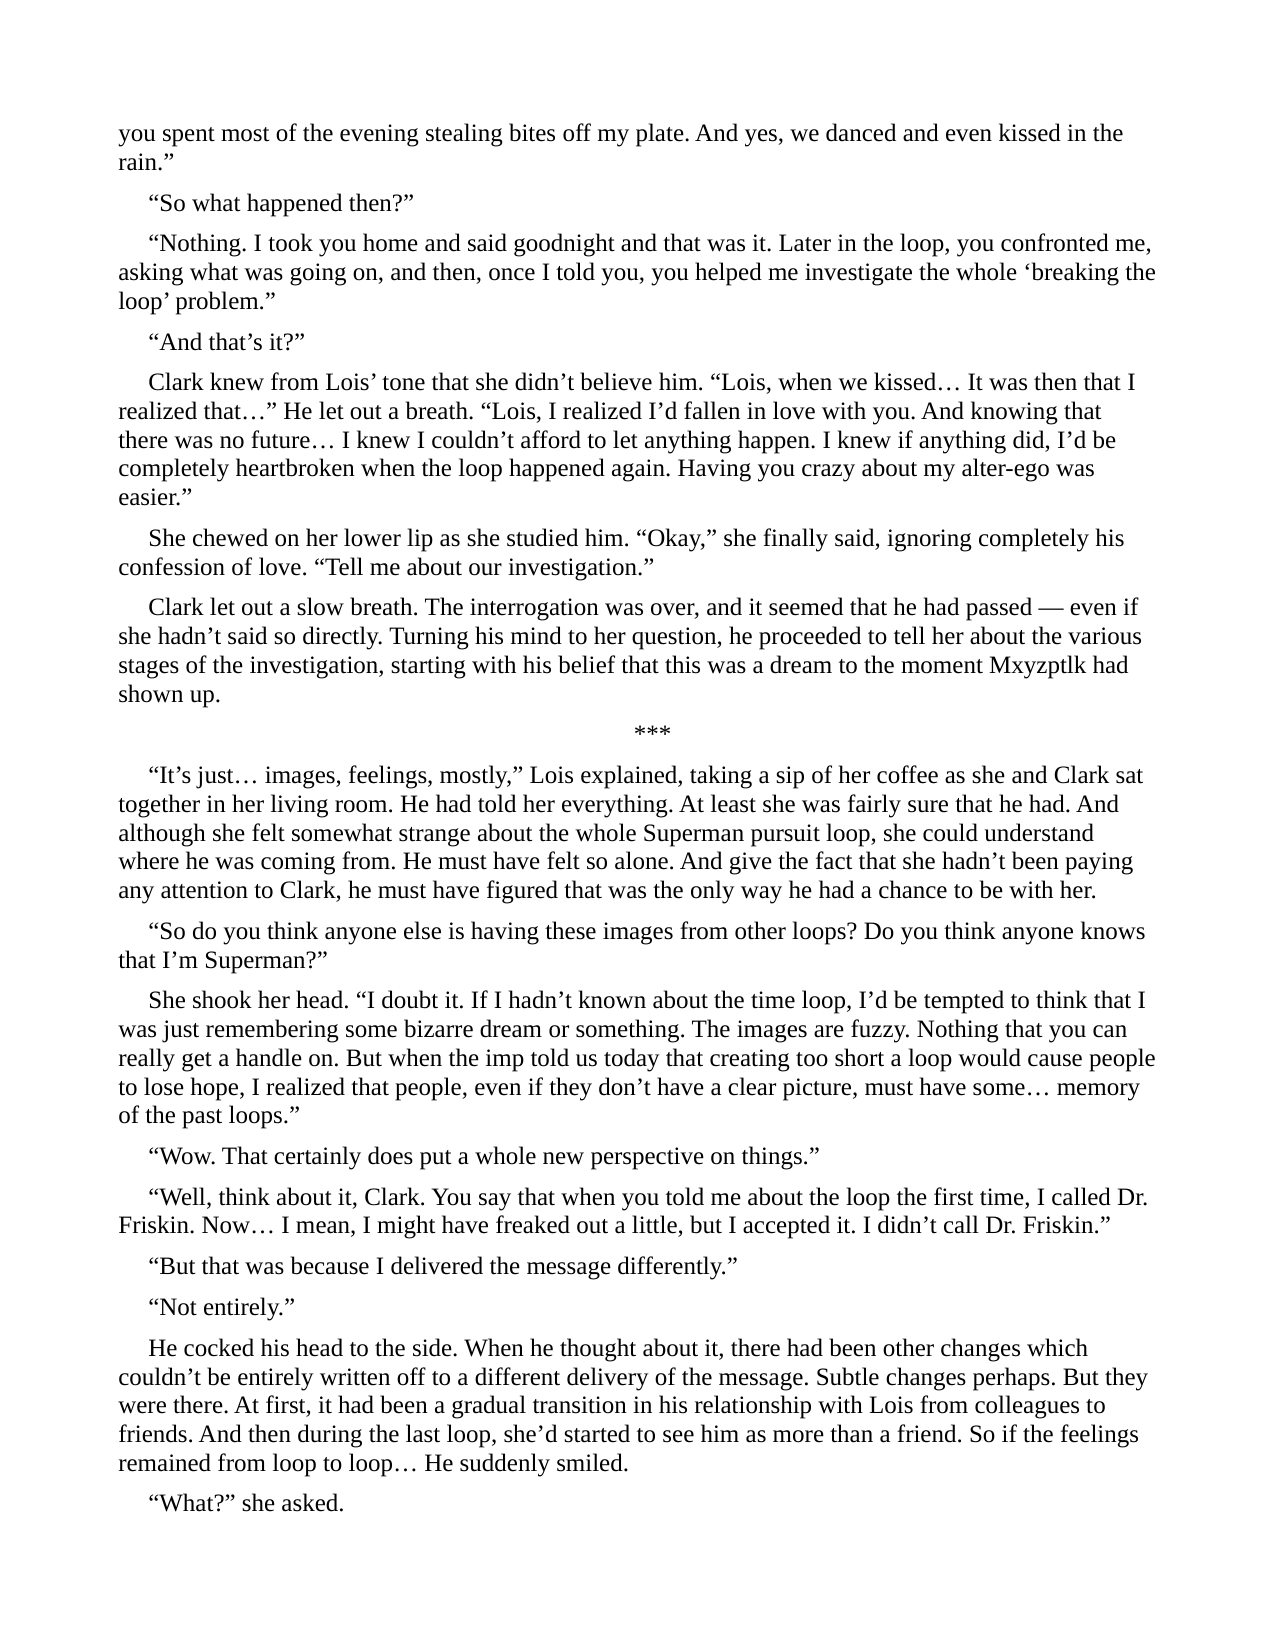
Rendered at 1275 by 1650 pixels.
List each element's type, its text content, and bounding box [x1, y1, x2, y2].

text “Nothing. I took you home and said goodnight and that was it. Later in the loop, you confronted me, asking what was going on, and then, once I told you, you helped me investigate the whole ‘breaking the loop’ problem.” [118, 228, 1157, 314]
text She chewed on her lower lip as she studied him. “Okay,” she finally said, ignoring completely his confession of love. “Tell me about our investigation.” [118, 523, 1157, 581]
text She shook her head. “I doubt it. If I hadn’t known about the time loop, I’d be tempted to think that I was just remembering some bizarre dream or something. The images are fuzzy. Nothing that you can really get a handle on. But when the imp told us today that creating too short a loop would cause people to lose hope, I realized that people, even if they don’t have a clear picture, must have some… memory of the past loops.” [118, 985, 1157, 1129]
text “Wow. That certainly does put a whole new perspective on things.” [118, 1141, 1157, 1170]
text “What?” she asked. [118, 1488, 1157, 1517]
text “Well, think about it, Clark. You say that when you told me about the loop the first time, I called Dr. Friskin. Now… I mean, I might have freaked out a little, but I accepted it. I didn’t call Dr. Friskin.” [118, 1182, 1157, 1239]
text “So do you think anyone else is having these images from other loops? Do you think anyone knows that I’m Superman?” [118, 916, 1157, 973]
text “But that was because I delivered the message differently.” [118, 1251, 1157, 1280]
text you spent most of the evening stealing bites off my plate. And yes, we danced and even kissed in the rain.” [118, 118, 1157, 176]
text *** [118, 719, 1157, 748]
text “It’s just… images, feelings, mostly,” Lois explained, taking a sip of her coffee as she and Clark sat together in her living room. He had told her everything. At least she was fairly sure that he had. And although she felt somewhat strange about the whole Superman pursuit loop, she could understand where he was coming from. He must have felt so alone. And give the fact that she hadn’t been paying any attention to Clark, he must have figured that was the only way he had a chance to be with her. [118, 760, 1157, 904]
text Clark let out a slow breath. The interrogation was over, and it seemed that he had passed — even if she hadn’t said so directly. Turning his mind to her question, he proceeded to tell her about the various stages of the investigation, starting with his belief that this was a dream to the moment Mxyzptlk had shown up. [118, 592, 1157, 707]
text “Not entirely.” [118, 1292, 1157, 1321]
text Clark knew from Lois’ tone that she didn’t believe him. “Lois, when we kissed… It was then that I realized that…” He let out a breath. “Lois, I realized I’d fallen in love with you. And knowing that there was no future… I knew I couldn’t afford to let anything happen. I knew if anything did, I’d be completely heartbroken when the loop happened again. Having you crazy about my alter-ego was easier.” [118, 367, 1157, 511]
text “So what happened then?” [118, 188, 1157, 216]
text “And that’s it?” [118, 327, 1157, 355]
text He cocked his head to the side. When he thought about it, there had been other changes which couldn’t be entirely written off to a different delivery of the message. Subtle changes perhaps. But they were there. At first, it had been a gradual transition in his relationship with Lois from colleagues to friends. And then during the last loop, she’d started to see him as more than a friend. So if the feelings remained from loop to loop… He suddenly smiled. [118, 1333, 1157, 1477]
